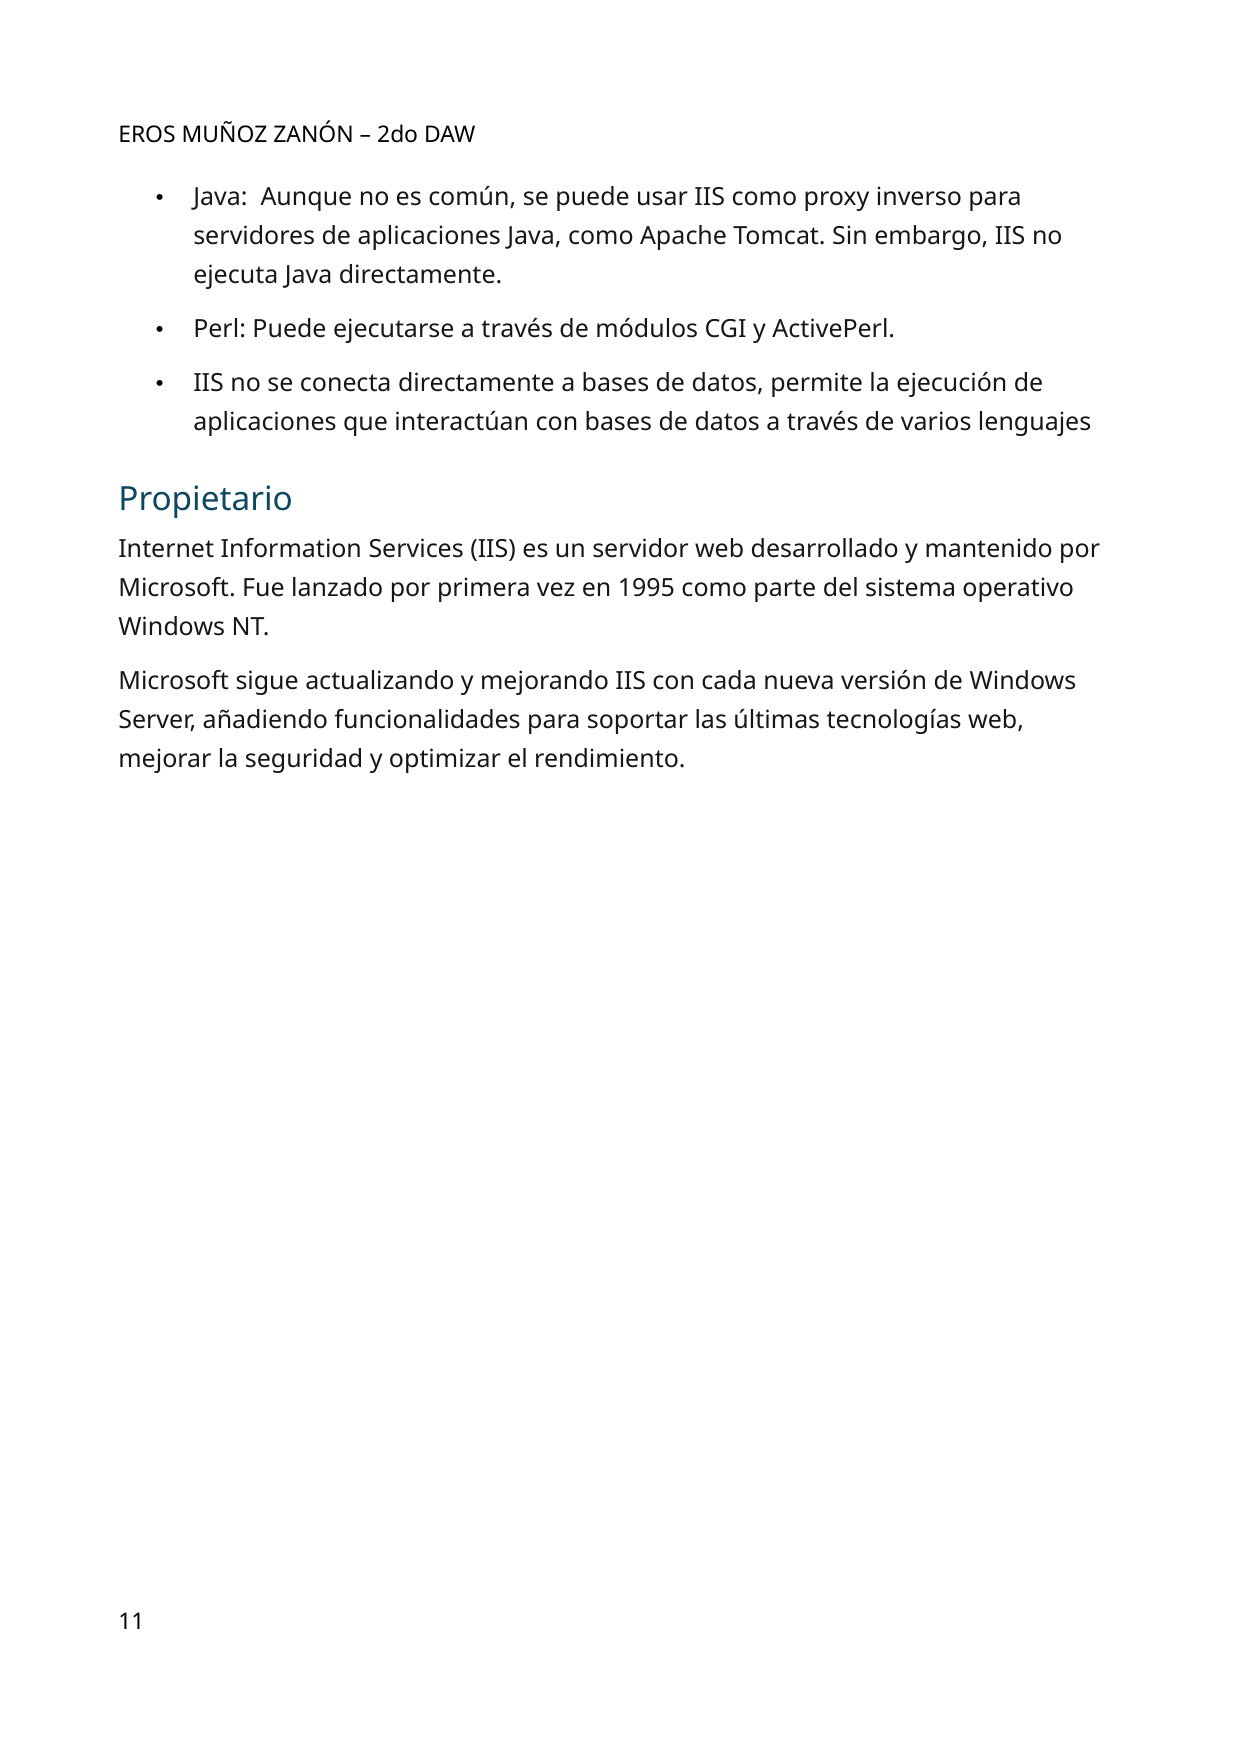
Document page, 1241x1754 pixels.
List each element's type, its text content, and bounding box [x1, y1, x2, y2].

text Internet Information Services (IIS) es un servidor web desarrollado y mantenido por Microsoft. Fue lanzado por primera vez en 1995 como parte del sistema operativo Windows NT. [118, 531, 1122, 643]
list Java: Aunque no es común, se puede usar IIS como proxy inverso para servidores de aplicaciones Java, como Apache Tomcat. Sin embargo, IIS no ejecuta Java directamente. [156, 179, 1122, 291]
list IIS no se conecta directamente a bases de datos, permite la ejecución de aplicaciones que interactúan con bases de datos a través de varios lenguajes [156, 365, 1122, 438]
text Microsoft sigue actualizando y mejorando IIS con cada nueva versión de Windows Server, añadiendo funcionalidades para soportar las últimas tecnologías web, mejorar la seguridad y optimizar el rendimiento. [118, 663, 1122, 775]
subtitle Propietario [118, 474, 1122, 520]
list Perl: Puede ejecutarse a través de módulos CGI y ActivePerl. [156, 311, 1122, 345]
